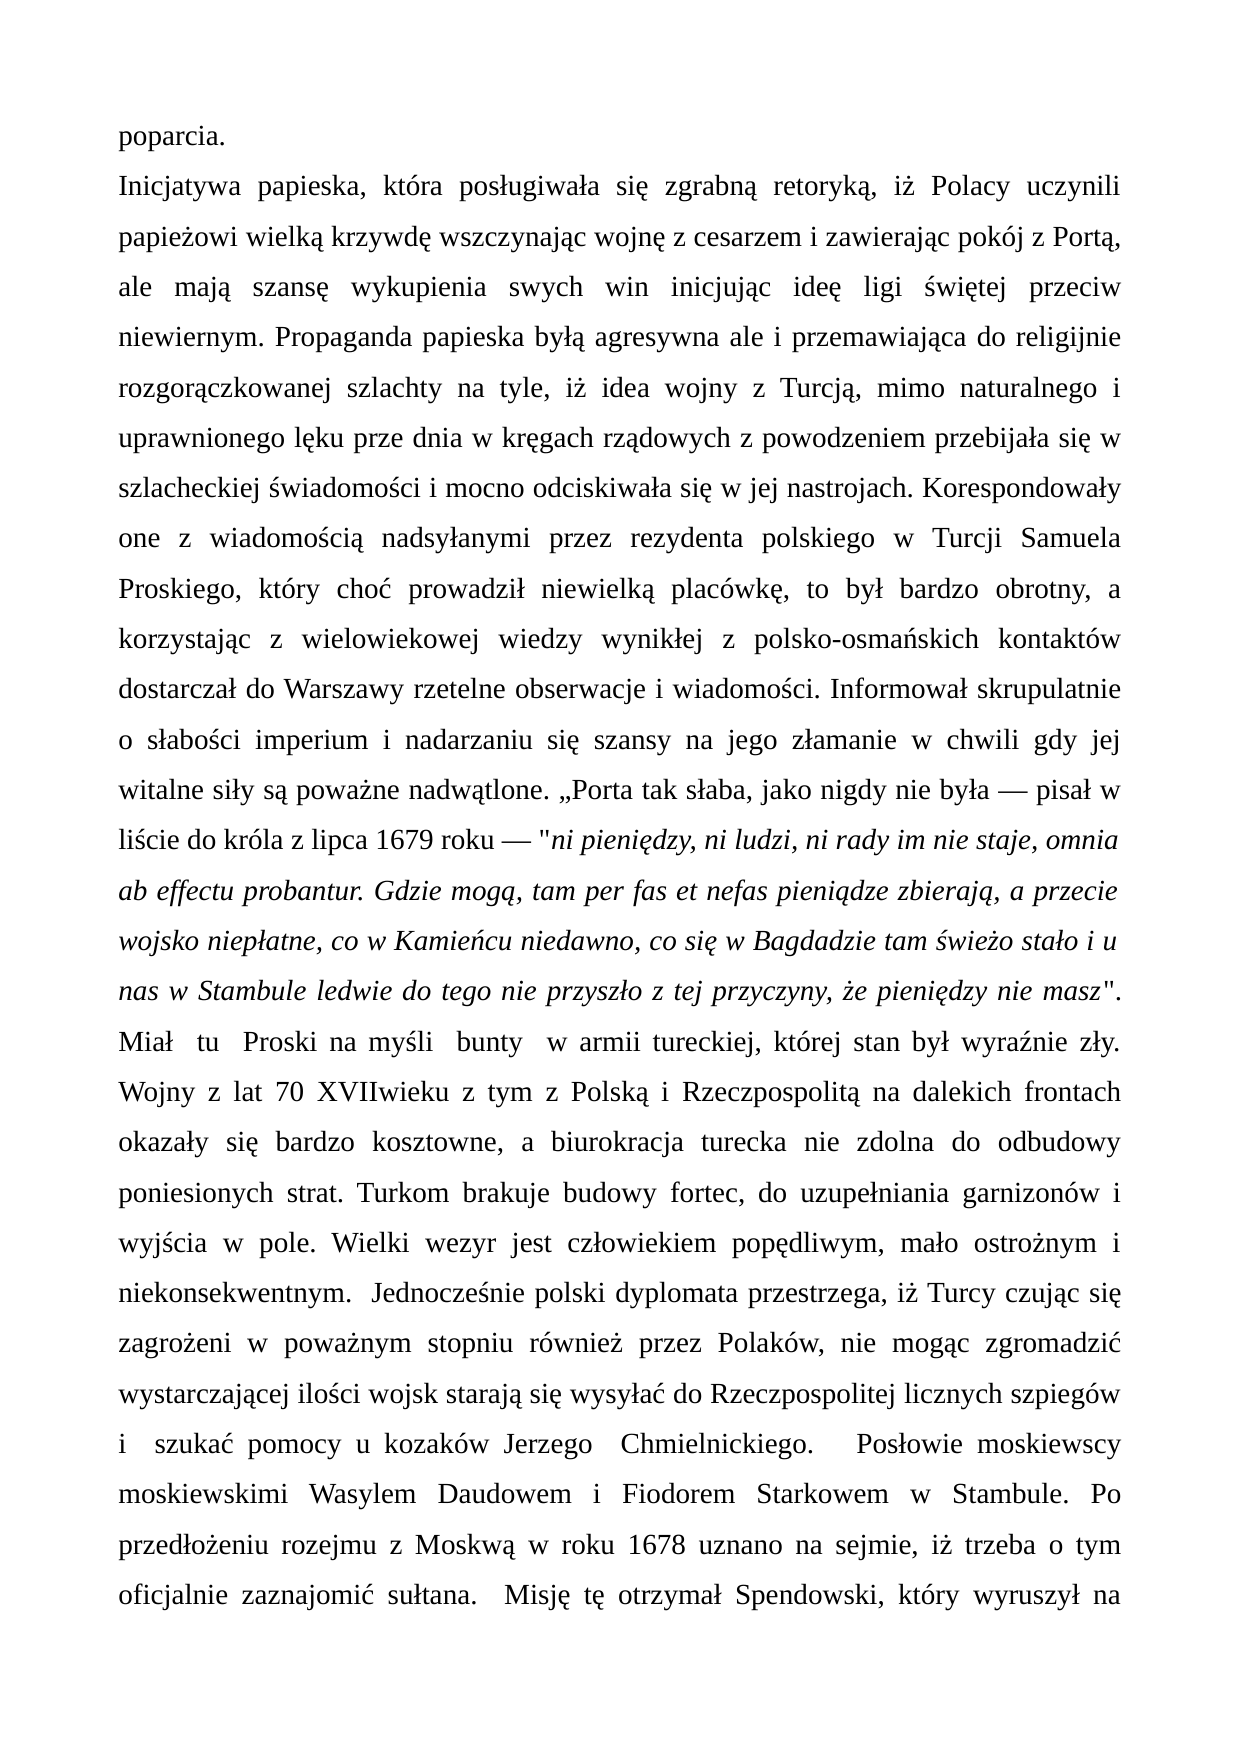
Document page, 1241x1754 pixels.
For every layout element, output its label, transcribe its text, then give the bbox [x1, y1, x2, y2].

text Inicjatywa papieska, która posługiwała się zgrabną retoryką, iż Polacy uczynili papieżowi wielką krzywdę wszczynając wojnę z cesarzem i zawierając pokój z Portą, ale mają szansę wykupienia swych win inicjując ideę ligi świętej przeciw niewiernym. Propaganda papieska byłą agresywna ale i przemawiająca do religijnie rozgorączkowanej szlachty na tyle, iż idea wojny z Turcją, mimo naturalnego i uprawnionego lęku prze dnia w kręgach rządowych z powodzeniem przebijała się w szlacheckiej świadomości i mocno odciskiwała się w jej nastrojach. Korespondowały one z wiadomością nadsyłanymi przez rezydenta polskiego w Turcji Samuela Proskiego, który choć prowadził niewielką placówkę, to był bardzo obrotny, a korzystając z wielowiekowej wiedzy wynikłej z polsko-osmańskich kontaktów dostarczał do Warszawy rzetelne obserwacje i wiadomości. Informował skrupulatnie o słabości imperium i nadarzaniu się szansy na jego złamanie w chwili gdy jej witalne siły są poważne nadwątlone. „Porta tak słaba, jako nigdy nie była — pisał w liście do króla z lipca 1679 roku — "ni pieniędzy, ni ludzi, ni rady im nie staje, omnia ab effectu probantur. Gdzie mogą, tam per fas et nefas pieniądze zbierają, a przecie wojsko niepłatne, co w Kamieńcu niedawno, co się w Bagdadzie tam świeżo stało i u nas w Stambule ledwie do tego nie przyszło z tej przyczyny, że pieniędzy nie masz". Miał tu Proski na myśli bunty w armii tureckiej, której stan był wyraźnie zły. Wojny z lat 70 XVIIwieku z tym z Polską i Rzeczpospolitą na dalekich frontach okazały się bardzo kosztowne, a biurokracja turecka nie zdolna do odbudowy poniesionych strat. Turkom brakuje budowy fortec, do uzupełniania garnizonów i wyjścia w pole. Wielki wezyr jest człowiekiem popędliwym, mało ostrożnym i niekonsekwentnym. Jednocześnie polski dyplomata przestrzega, iż Turcy czując się zagrożeni w poważnym stopniu również przez Polaków, nie mogąc zgromadzić wystarczającej ilości wojsk starają się wysyłać do Rzeczpospolitej licznych szpiegów i szukać pomocy u kozaków Jerzego Chmielnickiego. Posłowie moskiewscy moskiewskimi Wasylem Daudowem i Fiodorem Starkowem w Stambule. Po przedłożeniu rozejmu z Moskwą w roku 1678 uznano na sejmie, iż trzeba o tym oficjalnie zaznajomić sułtana. Misję tę otrzymał Spendowski, który wyruszył na [118, 168, 1122, 1611]
text poparcia. [118, 118, 1122, 152]
